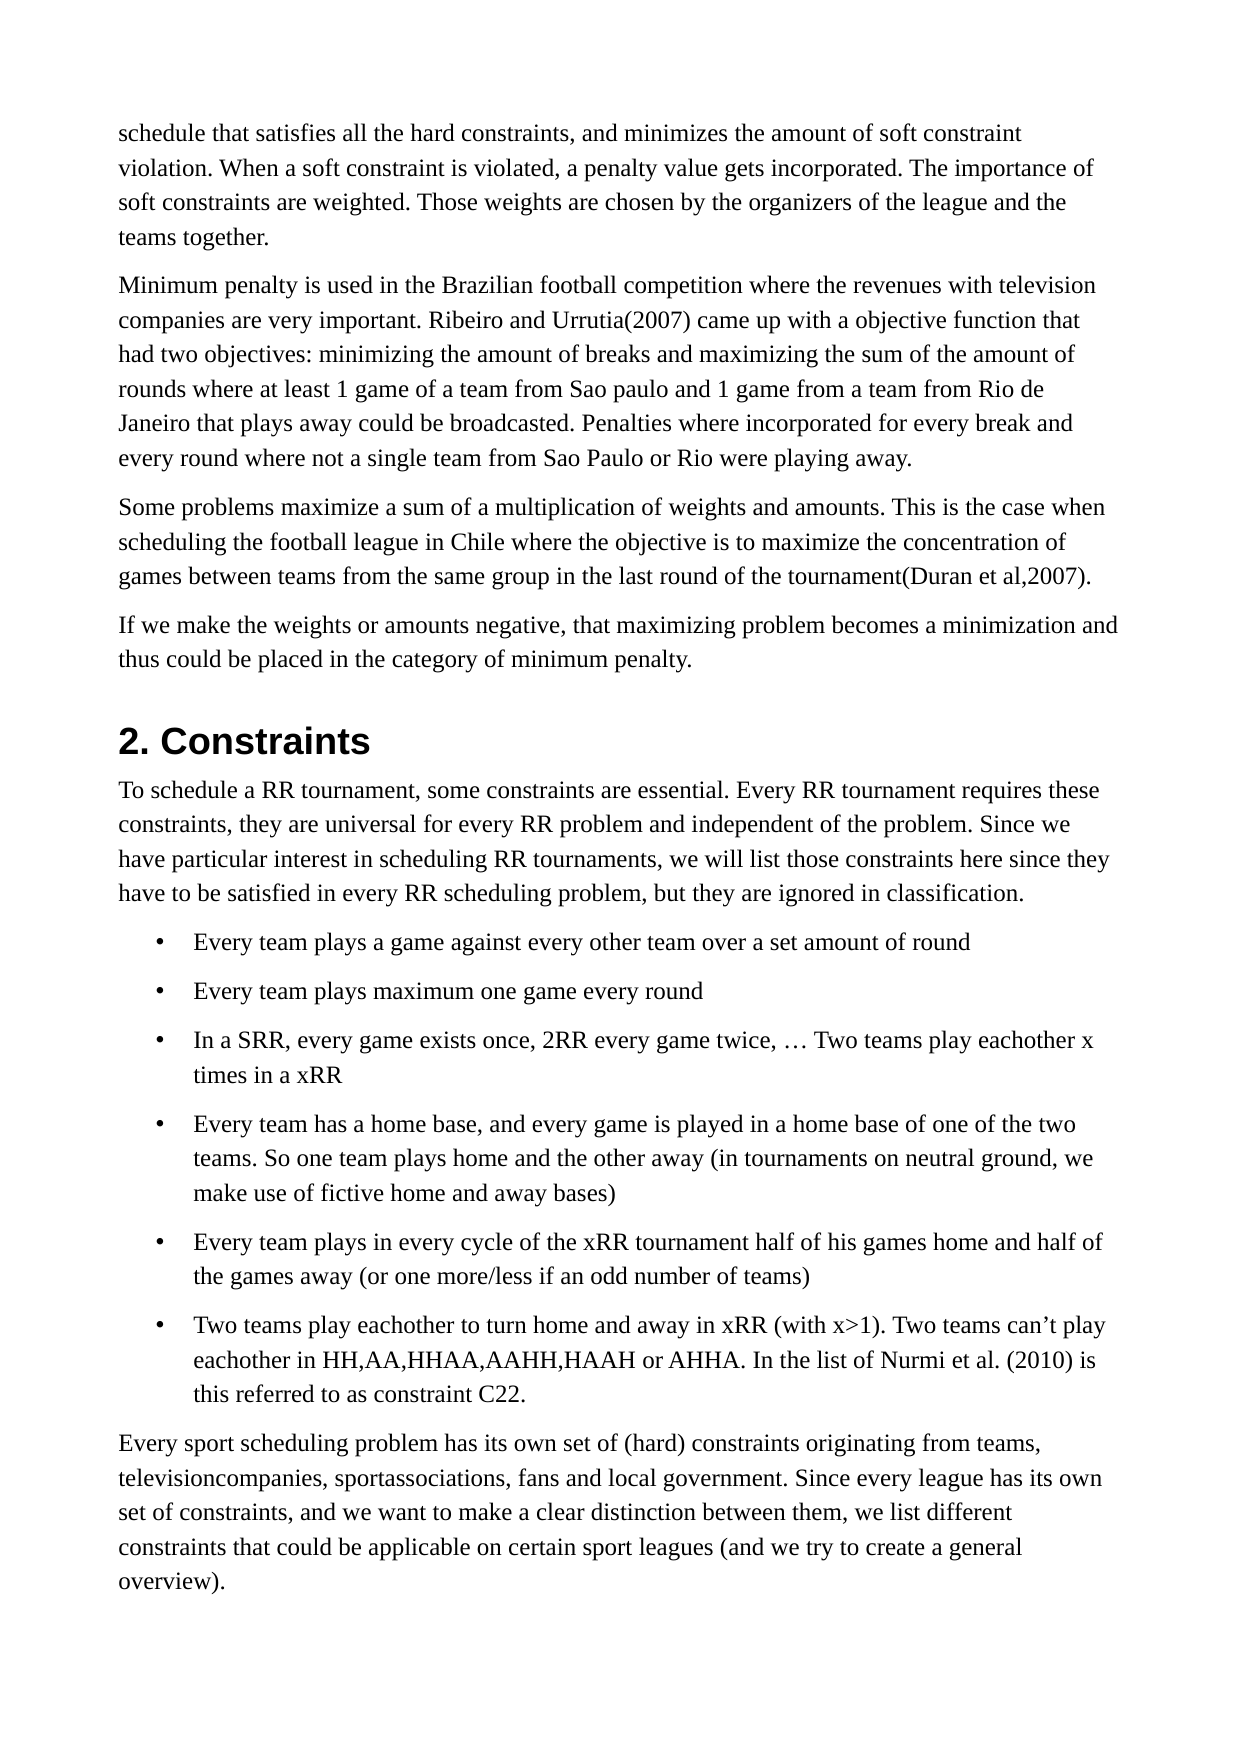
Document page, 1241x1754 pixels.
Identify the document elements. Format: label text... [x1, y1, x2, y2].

text Some problems maximize a sum of a multiplication of weights and amounts. This is the case when scheduling the football league in Chile where the objective is to maximize the concentration of games between teams from the same group in the last round of the tournament(Duran et al,2007). [118, 492, 1122, 590]
subtitle 2. Constraints [118, 719, 1122, 762]
list Every team plays in every cycle of the xRR tournament half of his games home and half of the games away (or one more/less if an odd number of teams) [156, 1227, 1122, 1290]
list In a SRR, every game exists once, 2RR every game twice, … Two teams play eachother x times in a xRR [156, 1025, 1122, 1089]
list Two teams play eachother to turn home and away in xRR (with x>1). Two teams can’t play eachother in HH,AA,HHAA,AAHH,HAAH or AHHA. In the list of Nurmi et al. (2010) is this referred to as constraint C22. [156, 1311, 1122, 1408]
text Every sport scheduling problem has its own set of (hard) constraints originating from teams, televisioncompanies, sportassociations, fans and local government. Since every league has its own set of constraints, and we want to make a clear distinction between them, we list different constraints that could be applicable on certain sport leagues (and we try to create a general overview). [118, 1428, 1122, 1595]
text If we make the weights or amounts negative, that maximizing problem becomes a minimization and thus could be placed in the category of minimum penalty. [118, 610, 1122, 673]
list Every team plays a game against every other team over a set amount of round [156, 927, 1122, 956]
text schedule that satisfies all the hard constraints, and minimizes the amount of soft constraint violation. When a soft constraint is violated, a penalty value gets incorporated. The importance of soft constraints are weighted. Those weights are chosen by the organizers of the league and the teams together. [118, 118, 1122, 250]
text Minimum penalty is used in the Brazilian football competition where the revenues with television companies are very important. Ribeiro and Urrutia(2007) came up with a objective function that had two objectives: minimizing the amount of breaks and maximizing the sum of the amount of rounds where at least 1 game of a team from Sao paulo and 1 game from a team from Rio de Janeiro that plays away could be broadcasted. Penalties where incorporated for every break and every round where not a single team from Sao Paulo or Rio were playing away. [118, 271, 1122, 472]
list Every team has a home base, and every game is played in a home base of one of the two teams. So one team plays home and the other away (in tournaments on neutral ground, we make use of fictive home and away bases) [156, 1109, 1122, 1207]
list Every team plays maximum one game every round [156, 976, 1122, 1005]
text To schedule a RR tournament, some constraints are essential. Every RR tournament requires these constraints, they are universal for every RR problem and independent of the problem. Since we have particular interest in scheduling RR tournaments, we will list those constraints here since they have to be satisfied in every RR scheduling problem, but they are ignored in classification. [118, 775, 1122, 907]
